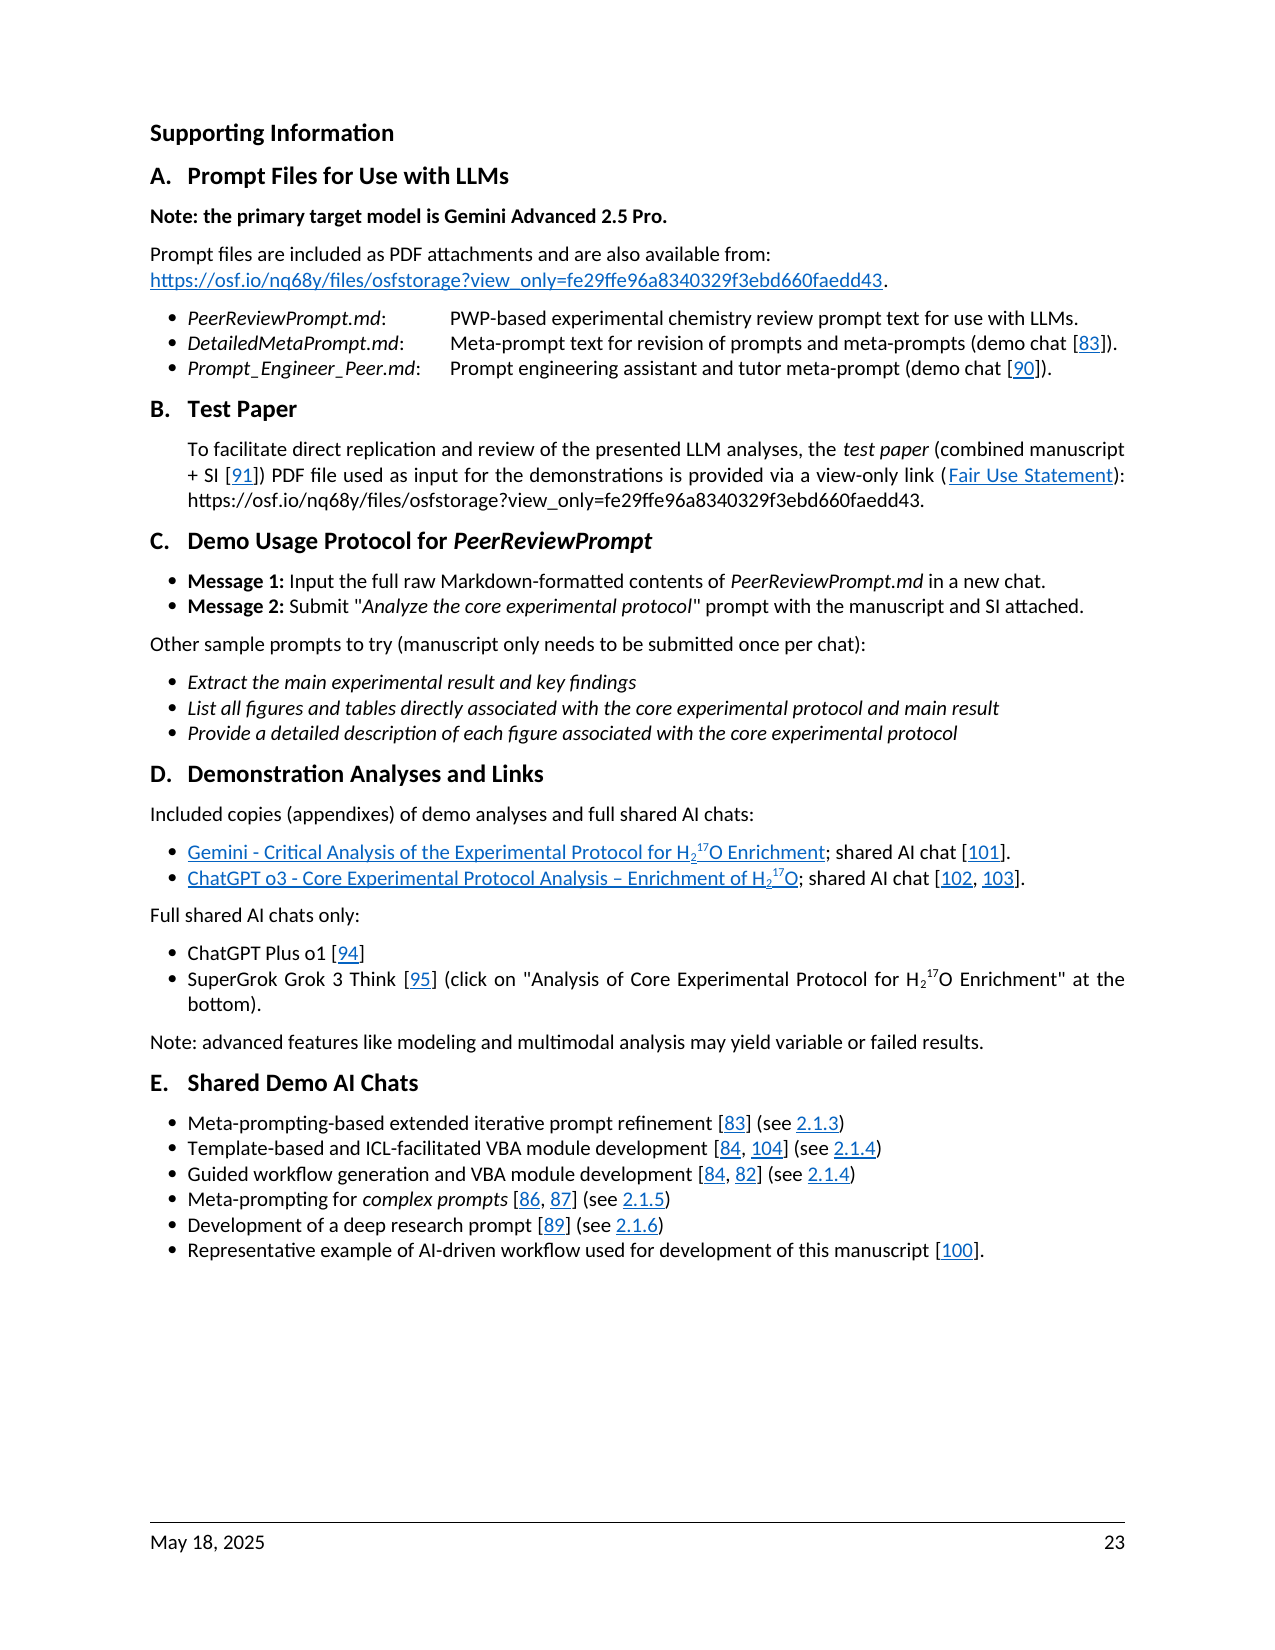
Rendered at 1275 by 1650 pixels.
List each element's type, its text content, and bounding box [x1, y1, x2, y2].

text https://osf.io/nq68y/files/osfstorage?view_only=fe29ffe96a8340329f3ebd660faedd43. [150, 267, 1125, 292]
list SuperGrok Grok 3 Think [95] (click on "Analysis of Core Experimental Protocol for H217O Enrichment" at the bottom). [169, 966, 1125, 1017]
list List all figures and tables directly associated with the core experimental protocol and main result [169, 695, 1125, 720]
text Included copies (appendixes) of demo analyses and full shared AI chats: [150, 801, 1125, 827]
list Meta-prompting for complex prompts [86, 87] (see 2.1.5) [169, 1186, 1125, 1212]
list Message 2: Submit "Analyze the core experimental protocol" prompt with the manuscript and SI attached. [169, 594, 1125, 619]
list Development of a deep research prompt [89] (see 2.1.6) [169, 1212, 1125, 1237]
list Meta-prompting-based extended iterative prompt refinement [83] (see 2.1.3) [169, 1110, 1125, 1136]
subtitle Demo Usage Protocol for PeerReviewPrompt [150, 525, 1125, 556]
text Full shared AI chats only: [150, 903, 1125, 928]
list ChatGPT o3 - Core Experimental Protocol Analysis – Enrichment of H217O; shared AI chat [102, 103]. [169, 865, 1125, 890]
list ChatGPT Plus o1 [94] [169, 941, 1125, 966]
text Other sample prompts to try (manuscript only needs to be submitted once per chat): [150, 632, 1125, 657]
list Extract the main experimental result and key findings [169, 669, 1125, 695]
subtitle Test Paper [150, 393, 1125, 424]
list Gemini - Critical Analysis of the Experimental Protocol for H217O Enrichment; shared AI chat [101]. [169, 839, 1125, 865]
text Note: the primary target model is Gemini Advanced 2.5 Pro. [150, 203, 1125, 229]
text To facilitate direct replication and review of the presented LLM analyses, the test paper (combined manuscript + SI [91]) PDF file used as input for the demonstrations is provided via a view-only link (Fair Use Statement): https://osf.io/nq68y/files/osfstorage?view_only=fe29ffe96a8340329f3ebd660faedd43. [187, 437, 1125, 513]
subtitle Shared Demo AI Chats [150, 1067, 1125, 1098]
list DetailedMetaPrompt.md: Meta-prompt text for revision of prompts and meta-prompts (demo chat [83]). [169, 330, 1125, 356]
subtitle Prompt Files for Use with LLMs [150, 161, 1125, 191]
list Representative example of AI-driven workflow used for development of this manuscript [100]. [169, 1237, 1125, 1263]
list Message 1: Input the full raw Markdown-formatted contents of PeerReviewPrompt.md in a new chat. [169, 568, 1125, 594]
subtitle Demonstration Analyses and Links [150, 758, 1125, 789]
text Prompt files are included as PDF attachments and are also available from: [150, 241, 1125, 267]
list Prompt_Engineer_Peer.md: Prompt engineering assistant and tutor meta-prompt (demo chat [90]). [169, 356, 1125, 381]
list Template-based and ICL-facilitated VBA module development [84, 104] (see 2.1.4) [169, 1136, 1125, 1161]
list PeerReviewPrompt.md: PWP-based experimental chemistry review prompt text for use with LLMs. [169, 305, 1125, 330]
text Note: advanced features like modeling and multimodal analysis may yield variable or failed results. [150, 1029, 1125, 1055]
list Provide a detailed description of each figure associated with the core experimental protocol [169, 720, 1125, 746]
list Guided workflow generation and VBA module development [84, 82] (see 2.1.4) [169, 1161, 1125, 1186]
subtitle Supporting Information [150, 117, 1125, 148]
